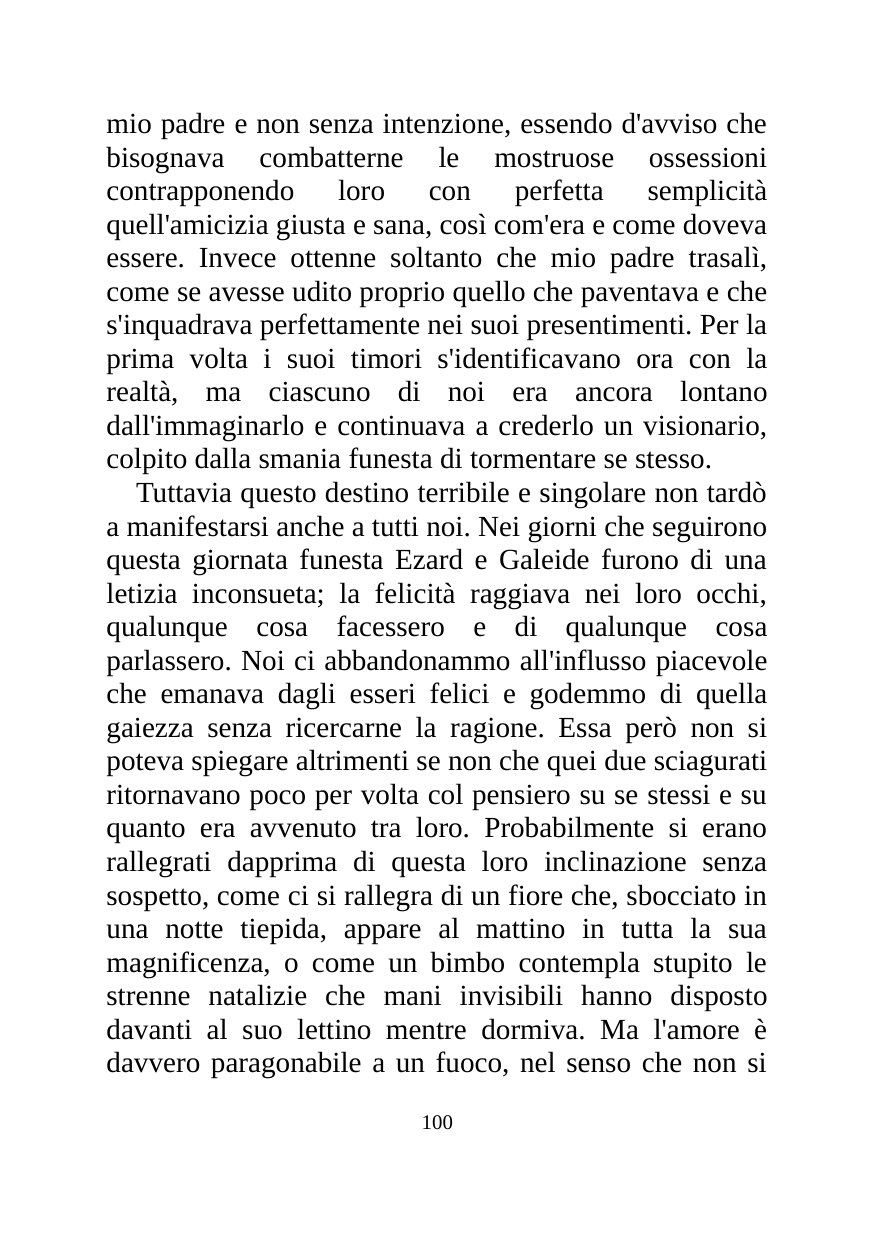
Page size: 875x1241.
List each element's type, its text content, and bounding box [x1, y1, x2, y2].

text mio padre e non senza intenzione, essendo d'avviso che bisognava combatterne le mostruose ossessioni contrapponendo loro con perfetta semplicità quell'amicizia giusta e sana, così com'era e come doveva essere. Invece ottenne soltanto che mio padre trasalì, come se avesse udito proprio quello che paventava e che s'inquadrava perfettamente nei suoi presentimenti. Per la prima volta i suoi timori s'identificavano ora con la realtà, ma ciascuno di noi era ancora lontano dall'immaginarlo e continuava a crederlo un visionario, colpito dalla smania funesta di tormentare se stesso. [106, 106, 768, 475]
text Tuttavia questo destino terribile e singolare non tardò a manifestarsi anche a tutti noi. Nei giorni che seguirono questa giornata funesta Ezard e Galeide furono di una letizia inconsueta; la felicità raggiava nei loro occhi, qualunque cosa facessero e di qualunque cosa parlassero. Noi ci abbandonammo all'influsso piacevole che emanava dagli esseri felici e godemmo di quella gaiezza senza ricercarne la ragione. Essa però non si poteva spiegare altrimenti se non che quei due sciagurati ritornavano poco per volta col pensiero su se stessi e su quanto era avvenuto tra loro. Probabilmente si erano rallegrati dapprima di questa loro inclinazione senza sospetto, come ci si rallegra di un fiore che, sbocciato in una notte tiepida, appare al mattino in tutta la sua magnificenza, o come un bimbo contempla stupito le strenne natalizie che mani invisibili hanno disposto davanti al suo lettino mentre dormiva. Ma l'amore è davvero paragonabile a un fuoco, nel senso che non si [106, 475, 768, 1079]
